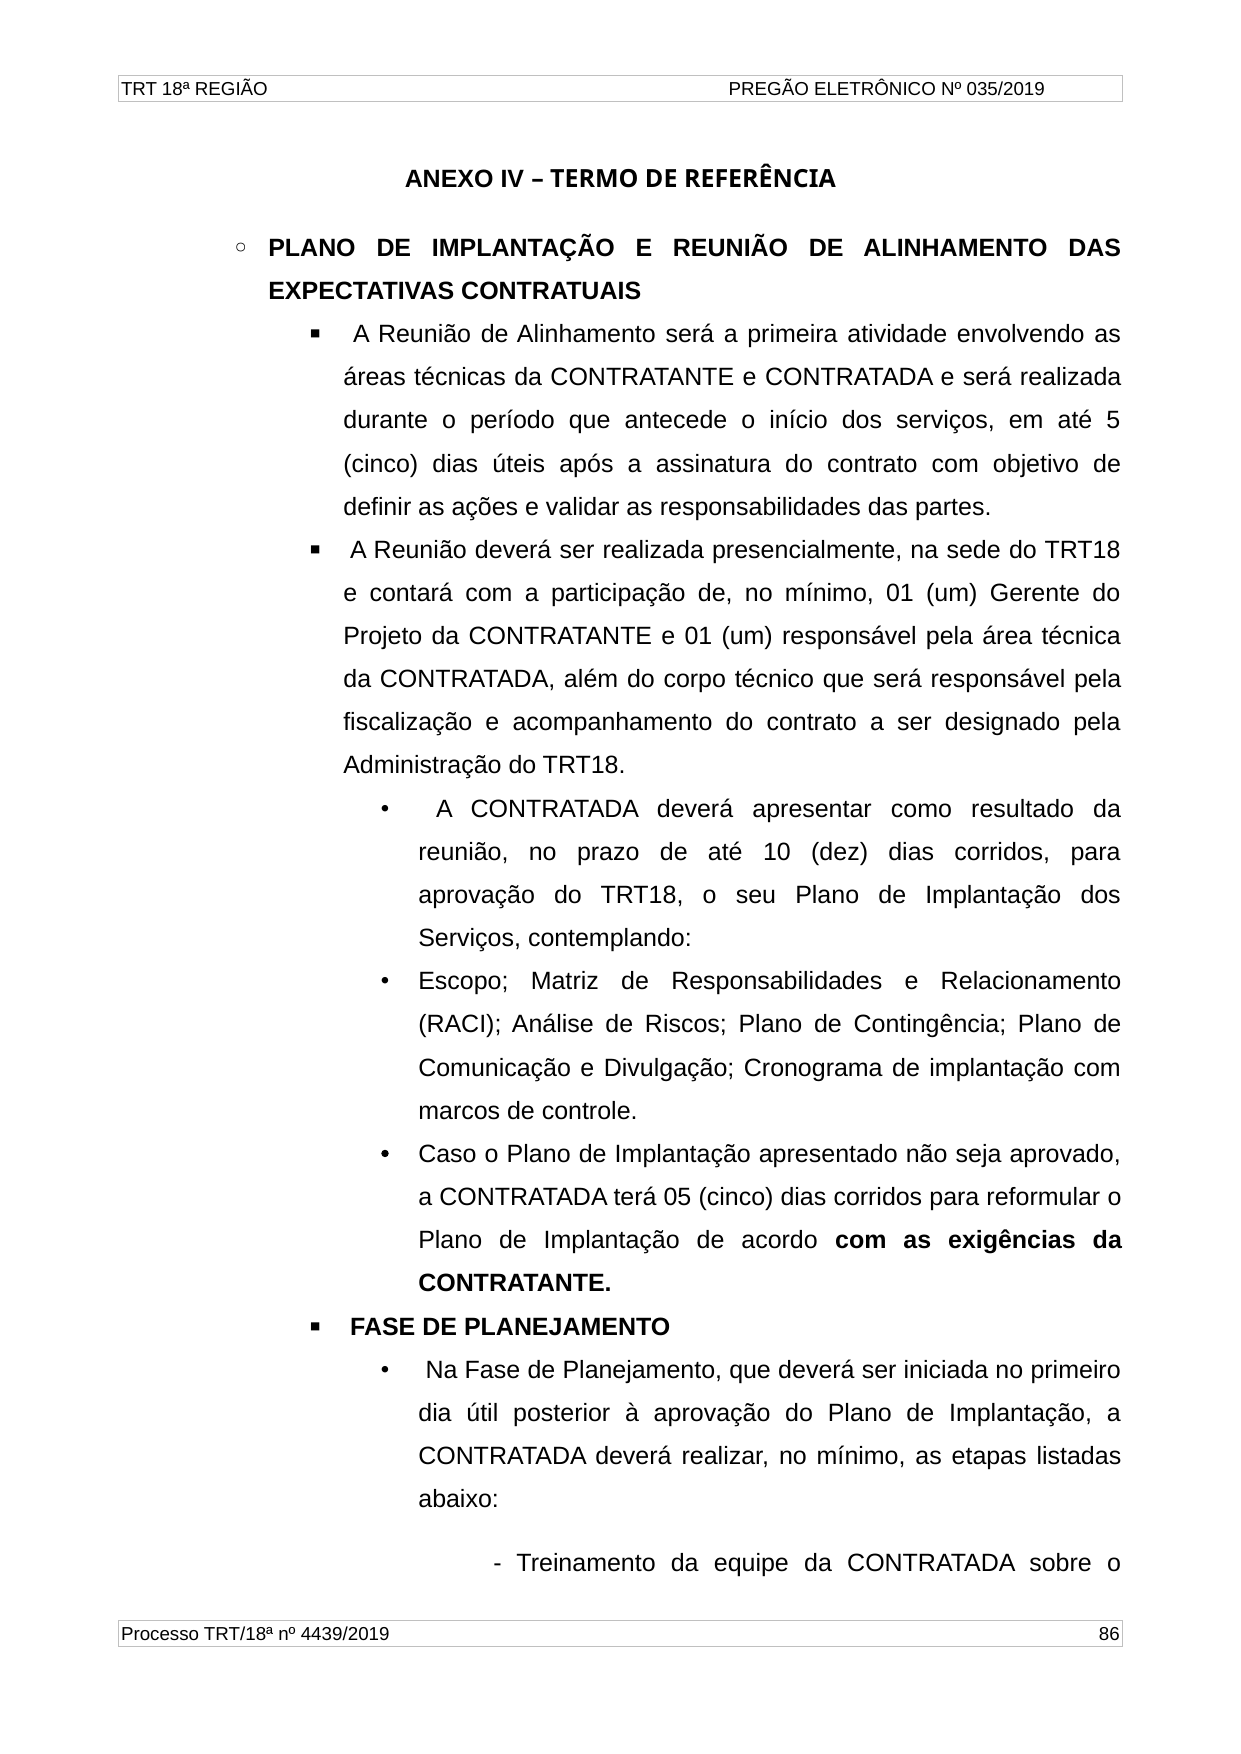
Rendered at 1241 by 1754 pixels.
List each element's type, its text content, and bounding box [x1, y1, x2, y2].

list Na Fase de Planejamento, que deverá ser iniciada no primeiro dia útil posterior à aprovação do Plano de Implantação, a CONTRATADA deverá realizar, no mínimo, as etapas listadas abaixo: [381, 1355, 1122, 1513]
list A CONTRATADA deverá apresentar como resultado da reunião, no prazo de até 10 (dez) dias corridos, para aprovação do TRT18, o seu Plano de Implantação dos Serviços, contemplando: [381, 794, 1122, 952]
list A Reunião de Alinhamento será a primeira atividade envolvendo as áreas técnicas da CONTRATANTE e CONTRATADA e será realizada durante o período que antecede o início dos serviços, em até 5 (cinco) dias úteis após a assinatura do contrato com objetivo de definir as ações e validar as responsabilidades das partes. [306, 319, 1122, 520]
list A Reunião deverá ser realizada presencialmente, na sede do TRT18 e contará com a participação de, no mínimo, 01 (um) Gerente do Projeto da CONTRATANTE e 01 (um) responsável pela área técnica da CONTRATADA, além do corpo técnico que será responsável pela fiscalização e acompanhamento do contrato a ser designado pela Administração do TRT18. [306, 535, 1122, 779]
list Caso o Plano de Implantação apresentado não seja aprovado, a CONTRATADA terá 05 (cinco) dias corridos para reformular o Plano de Implantação de acordo com as exigências da CONTRATANTE. [381, 1139, 1122, 1297]
list FASE DE PLANEJAMENTO [306, 1311, 1122, 1340]
list PLANO DE IMPLANTAÇÃO E REUNIÃO DE ALINHAMENTO DAS EXPECTATIVAS CONTRATUAIS [231, 233, 1122, 305]
list Escopo; Matriz de Responsabilidades e Relacionamento (RACI); Análise de Riscos; Plano de Contingência; Plano de Comunicação e Divulgação; Cronograma de implantação com marcos de controle. [381, 966, 1122, 1124]
text - Treinamento da equipe da CONTRATADA sobre o [493, 1548, 1122, 1577]
text ANEXO IV – TERMO DE REFERÊNCIA [118, 161, 1122, 195]
